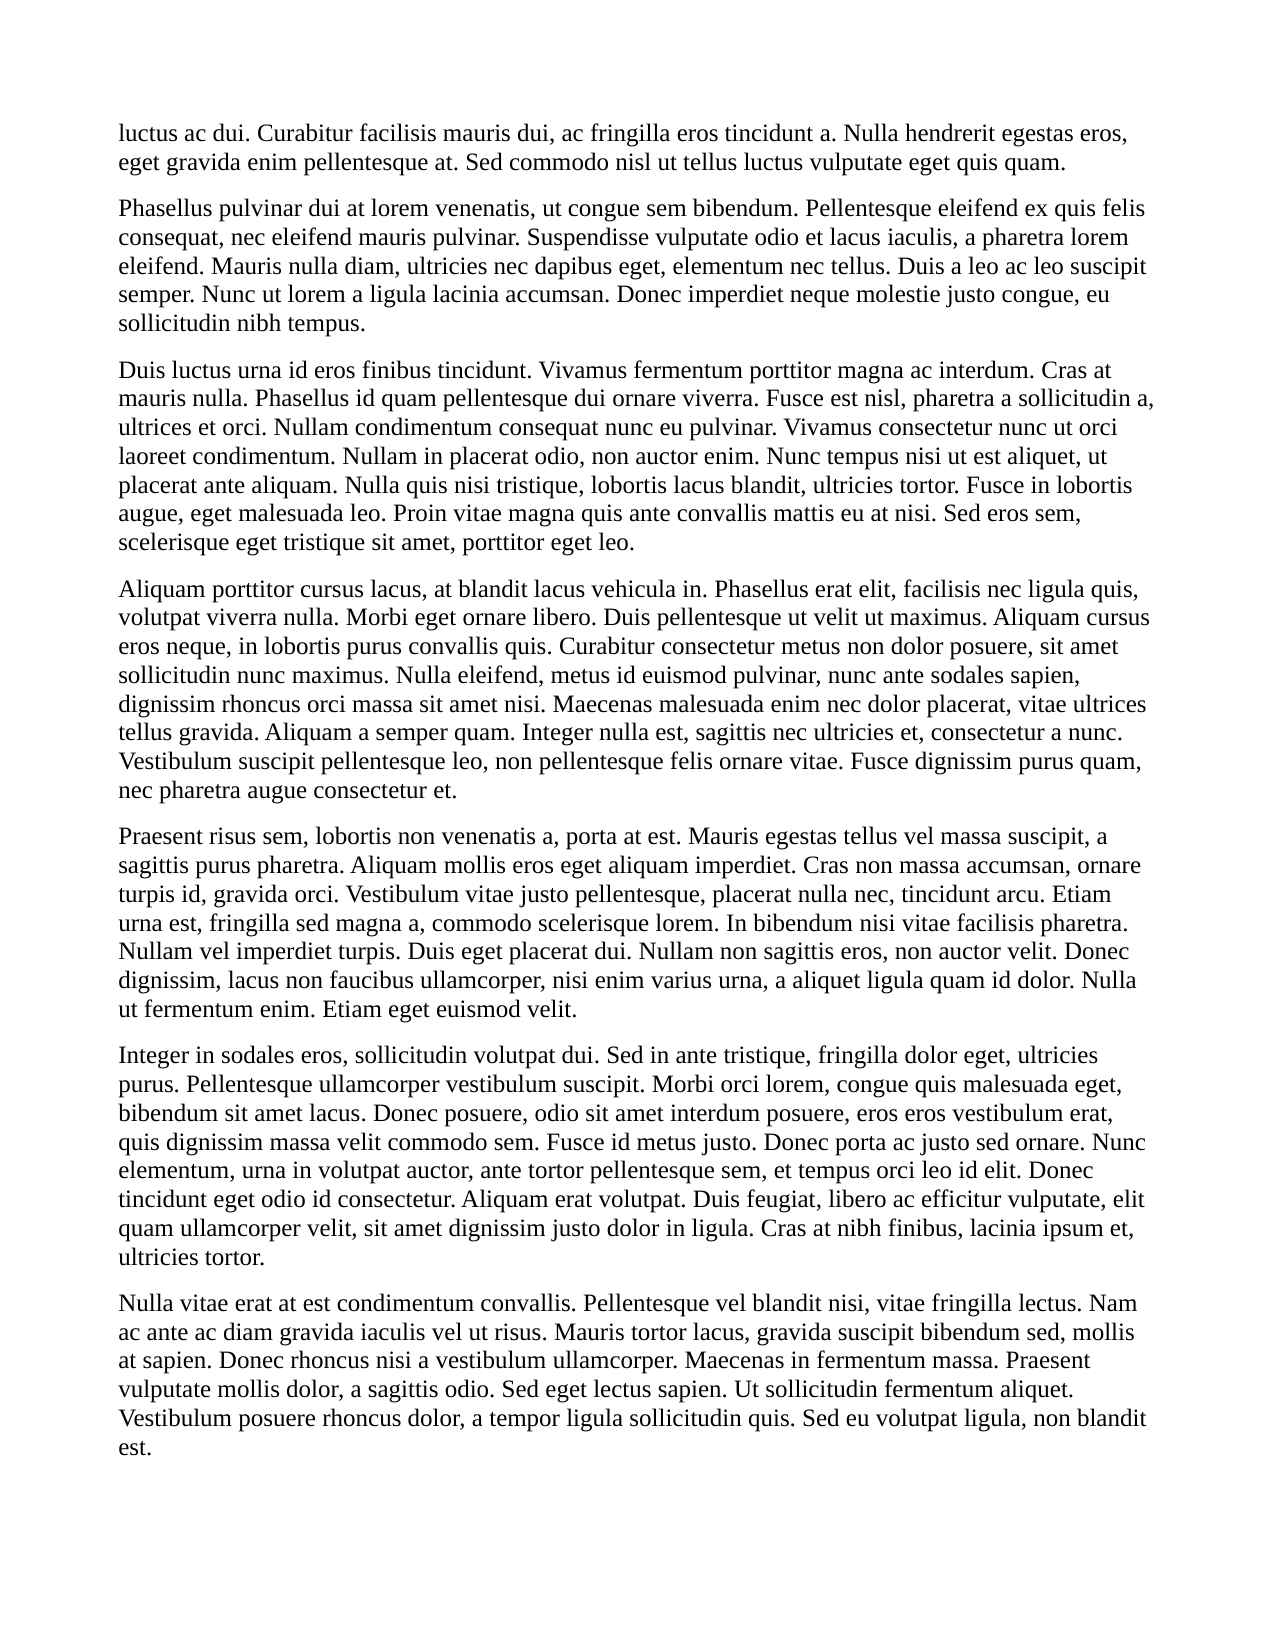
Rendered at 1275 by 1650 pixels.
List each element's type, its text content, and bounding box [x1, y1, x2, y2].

text Aliquam porttitor cursus lacus, at blandit lacus vehicula in. Phasellus erat elit, facilisis nec ligula quis, volutpat viverra nulla. Morbi eget ornare libero. Duis pellentesque ut velit ut maximus. Aliquam cursus eros neque, in lobortis purus convallis quis. Curabitur consectetur metus non dolor posuere, sit amet sollicitudin nunc maximus. Nulla eleifend, metus id euismod pulvinar, nunc ante sodales sapien, dignissim rhoncus orci massa sit amet nisi. Maecenas malesuada enim nec dolor placerat, vitae ultrices tellus gravida. Aliquam a semper quam. Integer nulla est, sagittis nec ultricies et, consectetur a nunc. Vestibulum suscipit pellentesque leo, non pellentesque felis ornare vitae. Fusce dignissim purus quam, nec pharetra augue consectetur et. [118, 574, 1157, 804]
text Praesent risus sem, lobortis non venenatis a, porta at est. Mauris egestas tellus vel massa suscipit, a sagittis purus pharetra. Aliquam mollis eros eget aliquam imperdiet. Cras non massa accumsan, ornare turpis id, gravida orci. Vestibulum vitae justo pellentesque, placerat nulla nec, tincidunt arcu. Etiam urna est, fringilla sed magna a, commodo scelerisque lorem. In bibendum nisi vitae facilisis pharetra. Nullam vel imperdiet turpis. Duis eget placerat dui. Nullam non sagittis eros, non auctor velit. Donec dignissim, lacus non faucibus ullamcorper, nisi enim varius urna, a aliquet ligula quam id dolor. Nulla ut fermentum enim. Etiam eget euismod velit. [118, 821, 1157, 1023]
text Duis luctus urna id eros finibus tincidunt. Vivamus fermentum porttitor magna ac interdum. Cras at mauris nulla. Phasellus id quam pellentesque dui ornare viverra. Fusce est nisl, pharetra a sollicitudin a, ultrices et orci. Nullam condimentum consequat nunc eu pulvinar. Vivamus consectetur nunc ut orci laoreet condimentum. Nullam in placerat odio, non auctor enim. Nunc tempus nisi ut est aliquet, ut placerat ante aliquam. Nulla quis nisi tristique, lobortis lacus blandit, ultricies tortor. Fusce in lobortis augue, eget malesuada leo. Proin vitae magna quis ante convallis mattis eu at nisi. Sed eros sem, scelerisque eget tristique sit amet, porttitor eget leo. [118, 355, 1157, 556]
text Integer in sodales eros, sollicitudin volutpat dui. Sed in ante tristique, fringilla dolor eget, ultricies purus. Pellentesque ullamcorper vestibulum suscipit. Morbi orci lorem, congue quis malesuada eget, bibendum sit amet lacus. Donec posuere, odio sit amet interdum posuere, eros eros vestibulum erat, quis dignissim massa velit commodo sem. Fusce id metus justo. Donec porta ac justo sed ornare. Nunc elementum, urna in volutpat auctor, ante tortor pellentesque sem, et tempus orci leo id elit. Donec tincidunt eget odio id consectetur. Aliquam erat volutpat. Duis feugiat, libero ac efficitur vulputate, elit quam ullamcorper velit, sit amet dignissim justo dolor in ligula. Cras at nibh finibus, lacinia ipsum et, ultricies tortor. [118, 1040, 1157, 1270]
text Nulla vitae erat at est condimentum convallis. Pellentesque vel blandit nisi, vitae fringilla lectus. Nam ac ante ac diam gravida iaculis vel ut risus. Mauris tortor lacus, gravida suscipit bibendum sed, mollis at sapien. Donec rhoncus nisi a vestibulum ullamcorper. Maecenas in fermentum massa. Praesent vulputate mollis dolor, a sagittis odio. Sed eget lectus sapien. Ut sollicitudin fermentum aliquet. Vestibulum posuere rhoncus dolor, a tempor ligula sollicitudin quis. Sed eu volutpat ligula, non blandit est. [118, 1288, 1157, 1461]
text Phasellus pulvinar dui at lorem venenatis, ut congue sem bibendum. Pellentesque eleifend ex quis felis consequat, nec eleifend mauris pulvinar. Suspendisse vulputate odio et lacus iaculis, a pharetra lorem eleifend. Mauris nulla diam, ultricies nec dapibus eget, elementum nec tellus. Duis a leo ac leo suscipit semper. Nunc ut lorem a ligula lacinia accumsan. Donec imperdiet neque molestie justo congue, eu sollicitudin nibh tempus. [118, 193, 1157, 337]
text luctus ac dui. Curabitur facilisis mauris dui, ac fringilla eros tincidunt a. Nulla hendrerit egestas eros, eget gravida enim pellentesque at. Sed commodo nisl ut tellus luctus vulputate eget quis quam. [118, 118, 1157, 176]
